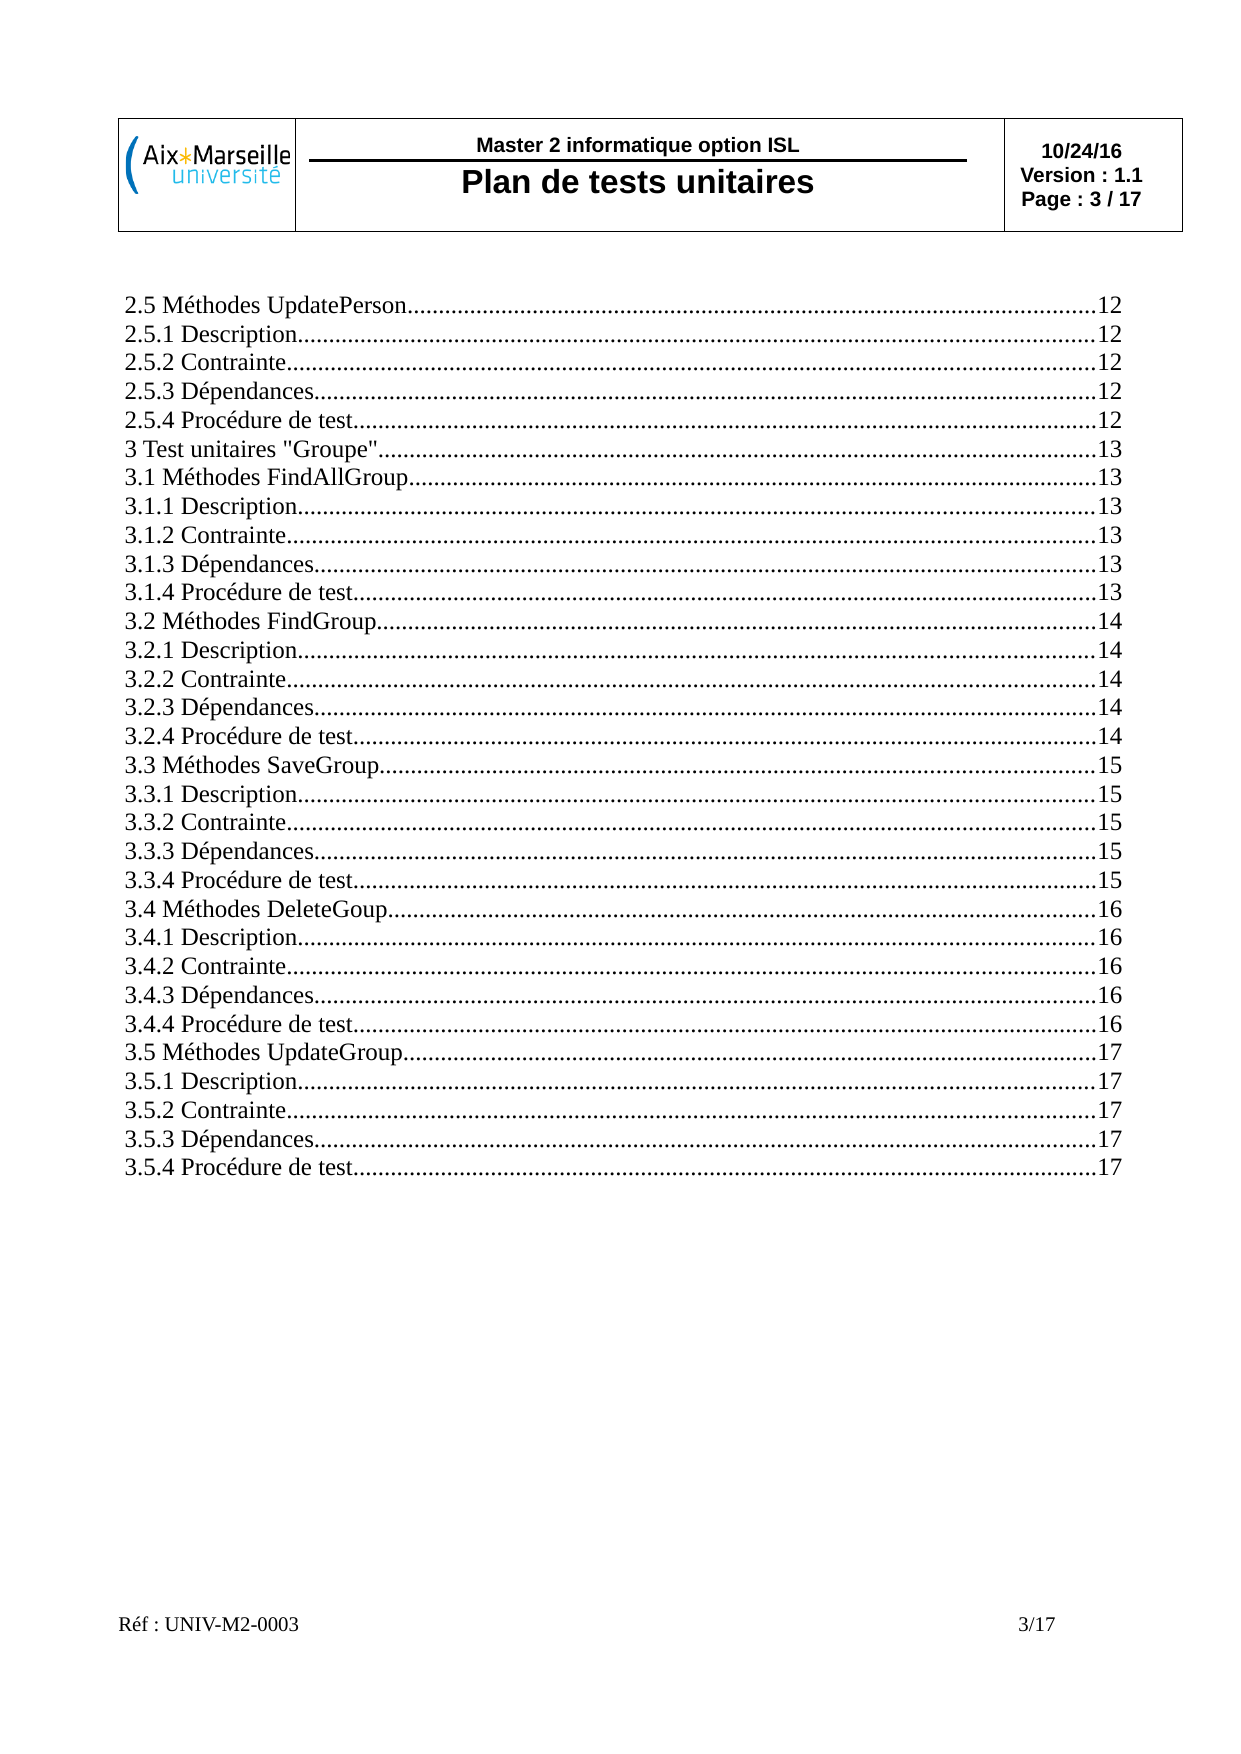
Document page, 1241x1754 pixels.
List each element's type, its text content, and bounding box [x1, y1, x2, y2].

text 3.4.4 Procédure de test 16 [118, 1009, 1122, 1037]
text 3.3.3 Dépendances 15 [118, 836, 1122, 865]
text 2.5.2 Contrainte 12 [118, 347, 1122, 376]
text 3.5.1 Description 17 [118, 1066, 1122, 1095]
text 3.3.4 Procédure de test 15 [118, 865, 1122, 894]
text 2.5.3 Dépendances 12 [118, 376, 1122, 405]
text 3.5.2 Contrainte 17 [118, 1095, 1122, 1124]
text 3.2.3 Dépendances 14 [118, 692, 1122, 721]
text 3.5.4 Procédure de test 17 [118, 1152, 1122, 1181]
text 3.1.4 Procédure de test 13 [118, 577, 1122, 606]
text 3.4.2 Contrainte 16 [118, 951, 1122, 980]
text 3.3 Méthodes SaveGroup 15 [118, 750, 1122, 779]
text 3.2.1 Description 14 [118, 635, 1122, 664]
text 2.5 Méthodes UpdatePerson 12 [118, 290, 1122, 319]
text 3.2.2 Contrainte 14 [118, 664, 1122, 692]
text 2.5.1 Description 12 [118, 319, 1122, 347]
text 3.1.1 Description 13 [118, 491, 1122, 520]
text 3.1 Méthodes FindAllGroup 13 [118, 462, 1122, 491]
text 3.3.2 Contrainte 15 [118, 807, 1122, 836]
text 2.5.4 Procédure de test 12 [118, 405, 1122, 434]
text 3.4.1 Description 16 [118, 922, 1122, 951]
text 3.3.1 Description 15 [118, 779, 1122, 807]
text 3.5 Méthodes UpdateGroup 17 [118, 1037, 1122, 1066]
text 3.2 Méthodes FindGroup 14 [118, 606, 1122, 635]
text 3.1.2 Contrainte 13 [118, 520, 1122, 549]
text 3.1.3 Dépendances 13 [118, 549, 1122, 577]
text 3.4.3 Dépendances 16 [118, 980, 1122, 1009]
text 3.2.4 Procédure de test 14 [118, 721, 1122, 750]
text 3.4 Méthodes DeleteGoup 16 [118, 894, 1122, 922]
picture [125, 136, 290, 194]
text 3.5.3 Dépendances 17 [118, 1124, 1122, 1152]
text 3 Test unitaires "Groupe" 13 [118, 434, 1122, 462]
